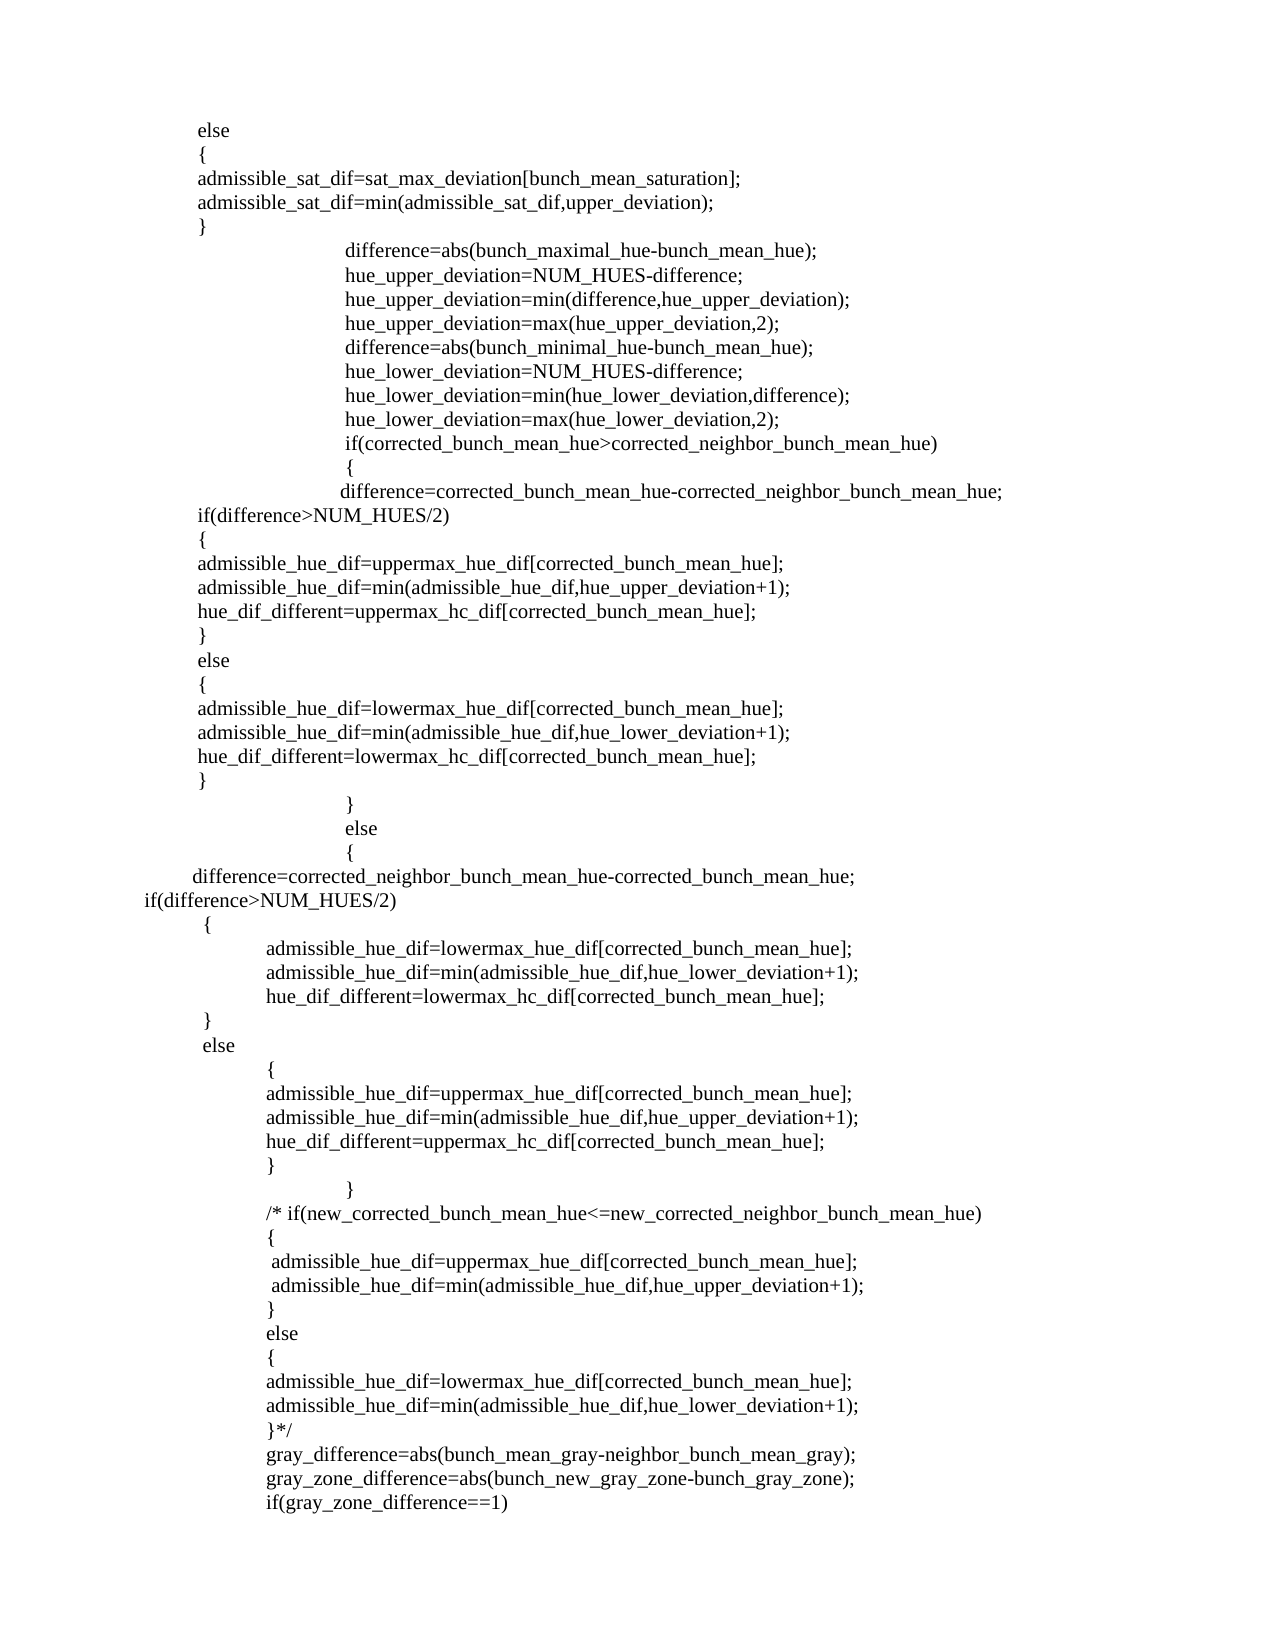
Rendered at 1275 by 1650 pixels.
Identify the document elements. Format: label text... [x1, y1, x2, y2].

text else [118, 1032, 1157, 1057]
text } [118, 1008, 1157, 1032]
text { [118, 142, 1157, 166]
text admissible_hue_dif=min(admissible_hue_dif,hue_lower_deviation+1); [118, 720, 1157, 744]
text } [118, 792, 1157, 816]
text { [118, 1225, 1157, 1249]
text } [118, 1153, 1157, 1177]
text difference=corrected_bunch_mean_hue-corrected_neighbor_bunch_mean_hue; [118, 479, 1157, 503]
text difference=abs(bunch_maximal_hue-bunch_mean_hue); [118, 238, 1157, 262]
text difference=corrected_neighbor_bunch_mean_hue-corrected_bunch_mean_hue; [118, 864, 1157, 888]
text } [118, 1297, 1157, 1321]
text admissible_hue_dif=min(admissible_hue_dif,hue_upper_deviation+1); [118, 1273, 1157, 1297]
text { [118, 840, 1157, 864]
text } [118, 1177, 1157, 1201]
text else [118, 1321, 1157, 1345]
text } [118, 214, 1157, 238]
text hue_upper_deviation=max(hue_upper_deviation,2); [118, 311, 1157, 335]
text hue_lower_deviation=NUM_HUES-difference; [118, 359, 1157, 383]
text admissible_hue_dif=uppermax_hue_dif[corrected_bunch_mean_hue]; [118, 551, 1157, 575]
text hue_dif_different=lowermax_hc_dif[corrected_bunch_mean_hue]; [118, 744, 1157, 768]
text { [118, 912, 1157, 936]
text admissible_hue_dif=lowermax_hue_dif[corrected_bunch_mean_hue]; [118, 936, 1157, 960]
text else [118, 118, 1157, 142]
text gray_zone_difference=abs(bunch_new_gray_zone-bunch_gray_zone); [118, 1466, 1157, 1490]
text hue_dif_different=lowermax_hc_dif[corrected_bunch_mean_hue]; [118, 984, 1157, 1008]
text hue_lower_deviation=max(hue_lower_deviation,2); [118, 407, 1157, 431]
text difference=abs(bunch_minimal_hue-bunch_mean_hue); [118, 335, 1157, 359]
text hue_lower_deviation=min(hue_lower_deviation,difference); [118, 383, 1157, 407]
text hue_upper_deviation=NUM_HUES-difference; [118, 262, 1157, 287]
text { [118, 1345, 1157, 1369]
text if(difference>NUM_HUES/2) [118, 888, 1157, 912]
text } [118, 768, 1157, 792]
text { [118, 527, 1157, 551]
text admissible_sat_dif=sat_max_deviation[bunch_mean_saturation]; [118, 166, 1157, 190]
text }*/ [118, 1417, 1157, 1442]
text admissible_hue_dif=lowermax_hue_dif[corrected_bunch_mean_hue]; [118, 696, 1157, 720]
text hue_upper_deviation=min(difference,hue_upper_deviation); [118, 287, 1157, 311]
text admissible_sat_dif=min(admissible_sat_dif,upper_deviation); [118, 190, 1157, 214]
text } [118, 623, 1157, 647]
text { [118, 672, 1157, 696]
text if(corrected_bunch_mean_hue>corrected_neighbor_bunch_mean_hue) [118, 431, 1157, 455]
text admissible_hue_dif=min(admissible_hue_dif,hue_upper_deviation+1); [118, 1105, 1157, 1129]
text if(gray_zone_difference==1) [118, 1490, 1157, 1514]
text admissible_hue_dif=min(admissible_hue_dif,hue_lower_deviation+1); [118, 1393, 1157, 1417]
text admissible_hue_dif=uppermax_hue_dif[corrected_bunch_mean_hue]; [118, 1081, 1157, 1105]
text { [118, 1057, 1157, 1081]
text gray_difference=abs(bunch_mean_gray-neighbor_bunch_mean_gray); [118, 1442, 1157, 1466]
text if(difference>NUM_HUES/2) [118, 503, 1157, 527]
text admissible_hue_dif=min(admissible_hue_dif,hue_upper_deviation+1); [118, 575, 1157, 599]
text admissible_hue_dif=min(admissible_hue_dif,hue_lower_deviation+1); [118, 960, 1157, 984]
text hue_dif_different=uppermax_hc_dif[corrected_bunch_mean_hue]; [118, 599, 1157, 623]
text admissible_hue_dif=lowermax_hue_dif[corrected_bunch_mean_hue]; [118, 1369, 1157, 1393]
text else [118, 647, 1157, 672]
text { [118, 455, 1157, 479]
text admissible_hue_dif=uppermax_hue_dif[corrected_bunch_mean_hue]; [118, 1249, 1157, 1273]
text /* if(new_corrected_bunch_mean_hue<=new_corrected_neighbor_bunch_mean_hue) [118, 1201, 1157, 1225]
text else [118, 816, 1157, 840]
text hue_dif_different=uppermax_hc_dif[corrected_bunch_mean_hue]; [118, 1129, 1157, 1153]
